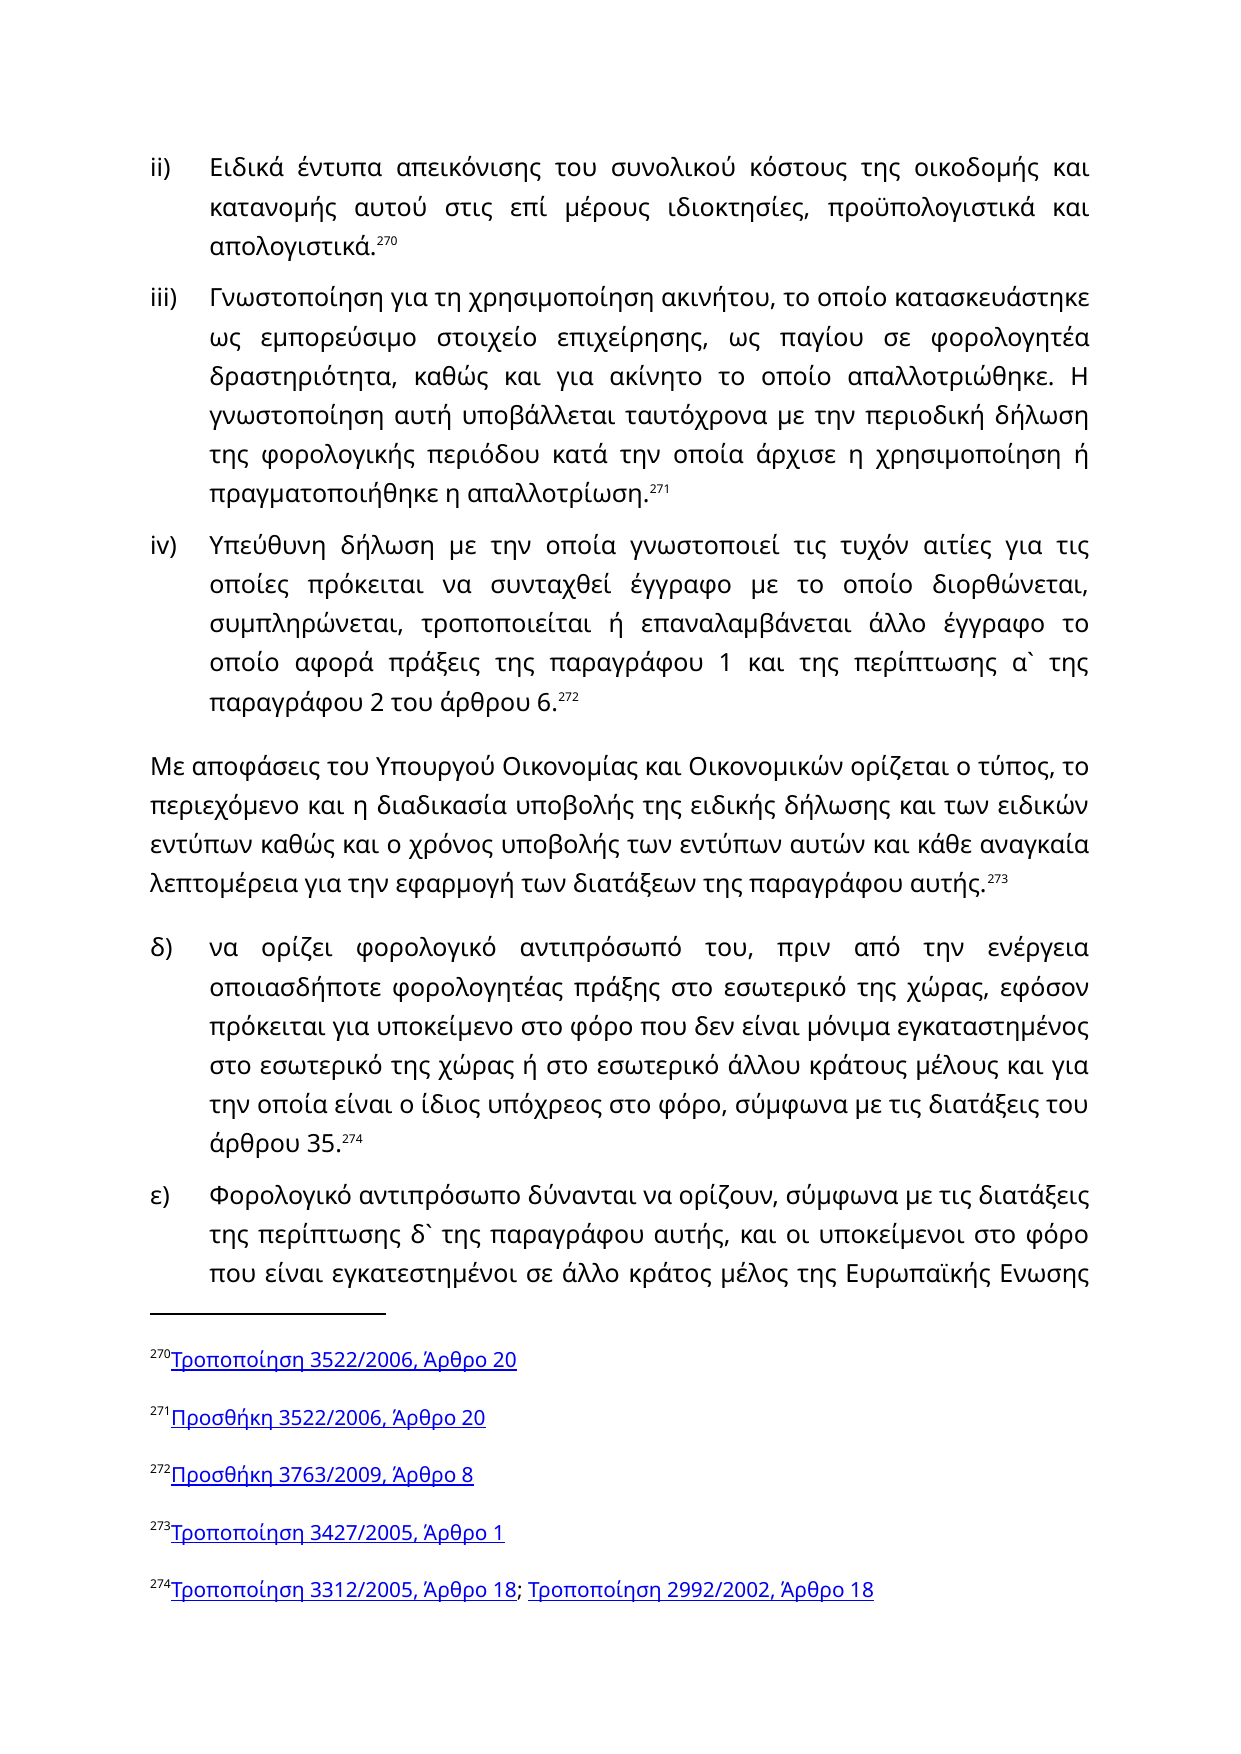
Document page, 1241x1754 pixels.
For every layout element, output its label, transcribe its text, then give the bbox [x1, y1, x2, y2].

list δ) να ορίζει φορολογικό αντιπρόσωπό του, πριν από την ενέργεια οποιασδήποτε φορολογητέας πράξης στο εσωτερικό της χώρας, εφόσον πρόκειται για υποκείμενο στο φόρο που δεν είναι μόνιμα εγκαταστημένος στο εσωτερικό της χώρας ή στο εσωτερικό άλλου κράτους μέλους και για την οποία είναι ο ίδιος υπόχρεος στο φόρο, σύμφωνα με τις διατάξεις του άρθρου 35. [150, 930, 1090, 1160]
text Τροποποίηση 3312/2005, Άρθρο 18; Τροποποίηση 2992/2002, Άρθρο 18 [150, 1576, 1090, 1604]
text Με αποφάσεις του Υπουργού Οικονομίας και Οικονομικών ορίζεται ο τύπος, το περιεχόμενο και η διαδικασία υποβολής της ειδικής δήλωσης και των ειδικών εντύπων καθώς και ο χρόνος υποβολής των εντύπων αυτών και κάθε αναγκαία λεπτομέρεια για την εφαρμογή των διατάξεων της παραγράφου αυτής. [150, 748, 1090, 900]
list iv) Υπεύθυνη δήλωση με την οποία γνωστοποιεί τις τυχόν αιτίες για τις οποίες πρόκειται να συνταχθεί έγγραφο με το οποίο διορθώνεται, συμπληρώνεται, τροποποιείται ή επαναλαμβάνεται άλλο έγγραφο το οποίο αφορά πράξεις της παραγράφου 1 και της περίπτωσης α` της παραγράφου 2 του άρθρου 6. [150, 527, 1090, 718]
list ε) Φορολογικό αντιπρόσωπο δύνανται να ορίζουν, σύμφωνα με τις διατάξεις της περίπτωσης δ` της παραγράφου αυτής, και οι υποκείμενοι στο φόρο που είναι εγκατεστημένοι σε άλλο κράτος μέλος της Ευρωπαϊκής Ενωσης [150, 1177, 1090, 1290]
text Προσθήκη 3522/2006, Άρθρο 20 [150, 1403, 1090, 1431]
list iii) Γνωστοποίηση για τη χρησιμοποίηση ακινήτου, το οποίο κατασκευάστηκε ως εμπορεύσιμο στοιχείο επιχείρησης, ως παγίου σε φορολογητέα δραστηριότητα, καθώς και για ακίνητο το οποίο απαλλοτριώθηκε. Η γνωστοποίηση αυτή υποβάλλεται ταυτόχρονα με την περιοδική δήλωση της φορολογικής περιόδου κατά την οποία άρχισε η χρησιμοποίηση ή πραγματοποιήθηκε η απαλλοτρίωση. [150, 280, 1090, 510]
text Τροποποίηση 3522/2006, Άρθρο 20 [150, 1345, 1090, 1373]
text Προσθήκη 3763/2009, Άρθρο 8 [150, 1460, 1090, 1489]
text Τροποποίηση 3427/2005, Άρθρο 1 [150, 1518, 1090, 1546]
list ii) Ειδικά έντυπα απεικόνισης του συνολικού κόστους της οικοδομής και κατανομής αυτού στις επί μέρους ιδιοκτησίες, προϋπολογιστικά και απολογιστικά. [150, 150, 1090, 262]
